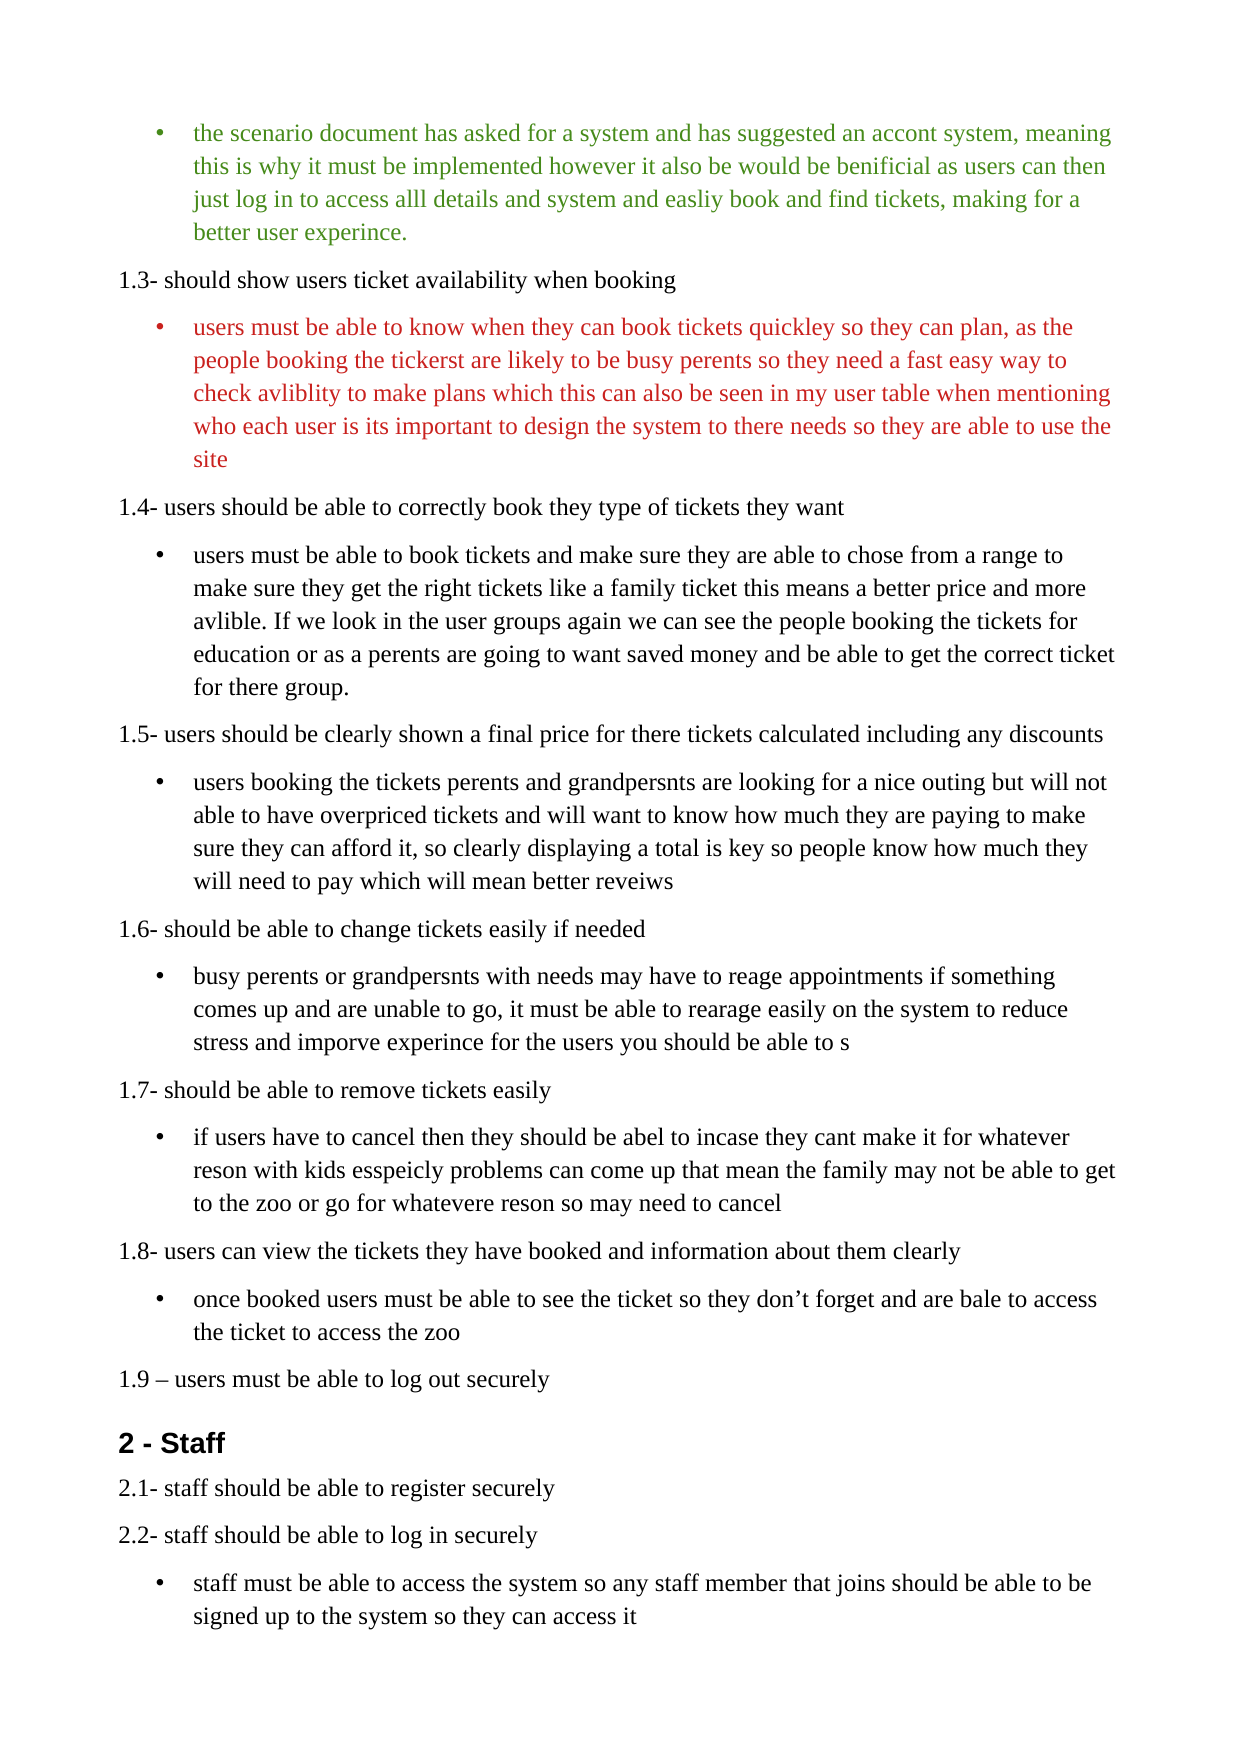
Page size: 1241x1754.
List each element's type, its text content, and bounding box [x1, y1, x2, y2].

text 1.4- users should be able to correctly book they type of tickets they want [118, 492, 1122, 521]
subtitle 2 - Staff [118, 1427, 1122, 1460]
list users must be able to book tickets and make sure they are able to chose from a range to make sure they get the right tickets like a family ticket this means a better price and more avlible. If we look in the user groups again we can see the people booking the tickets for education or as a perents are going to want saved money and be able to get the correct ticket for there group. [156, 540, 1122, 701]
text 1.6- should be able to change tickets easily if needed [118, 914, 1122, 942]
text 1.5- users should be clearly shown a final price for there tickets calculated including any discounts [118, 719, 1122, 748]
list if users have to cancel then they should be abel to incase they cant make it for whatever reson with kids esspeicly problems can come up that mean the family may not be able to get to the zoo or go for whatevere reson so may need to cancel [156, 1122, 1122, 1217]
text 1.9 – users must be able to log out securely [118, 1364, 1122, 1393]
list users must be able to know when they can book tickets quickley so they can plan, as the people booking the tickerst are likely to be busy perents so they need a fast easy way to check avliblity to make plans which this can also be seen in my user table when mentioning who each user is its important to design the system to there needs so they are able to use the site [156, 312, 1122, 473]
text 1.3- should show users ticket availability when booking [118, 265, 1122, 293]
text 1.8- users can view the tickets they have booked and information about them clearly [118, 1236, 1122, 1265]
list once booked users must be able to see the ticket so they don’t forget and are bale to access the ticket to access the zoo [156, 1284, 1122, 1346]
list busy perents or grandpersnts with needs may have to reage appointments if something comes up and are unable to go, it must be able to rearage easily on the system to reduce stress and imporve experince for the users you should be able to s [156, 961, 1122, 1056]
list the scenario document has asked for a system and has suggested an accont system, meaning this is why it must be implemented however it also be would be benificial as users can then just log in to access alll details and system and easliy book and find tickets, making for a better user experince. [156, 118, 1122, 246]
text 2.2- staff should be able to log in securely [118, 1520, 1122, 1549]
list staff must be able to access the system so any staff member that joins should be able to be signed up to the system so they can access it [156, 1568, 1122, 1629]
list users booking the tickets perents and grandpersnts are looking for a nice outing but will not able to have overpriced tickets and will want to know how much they are paying to make sure they can afford it, so clearly displaying a total is key so people know how much they will need to pay which will mean better reveiws [156, 767, 1122, 895]
text 2.1- staff should be able to register securely [118, 1473, 1122, 1501]
text 1.7- should be able to remove tickets easily [118, 1075, 1122, 1104]
